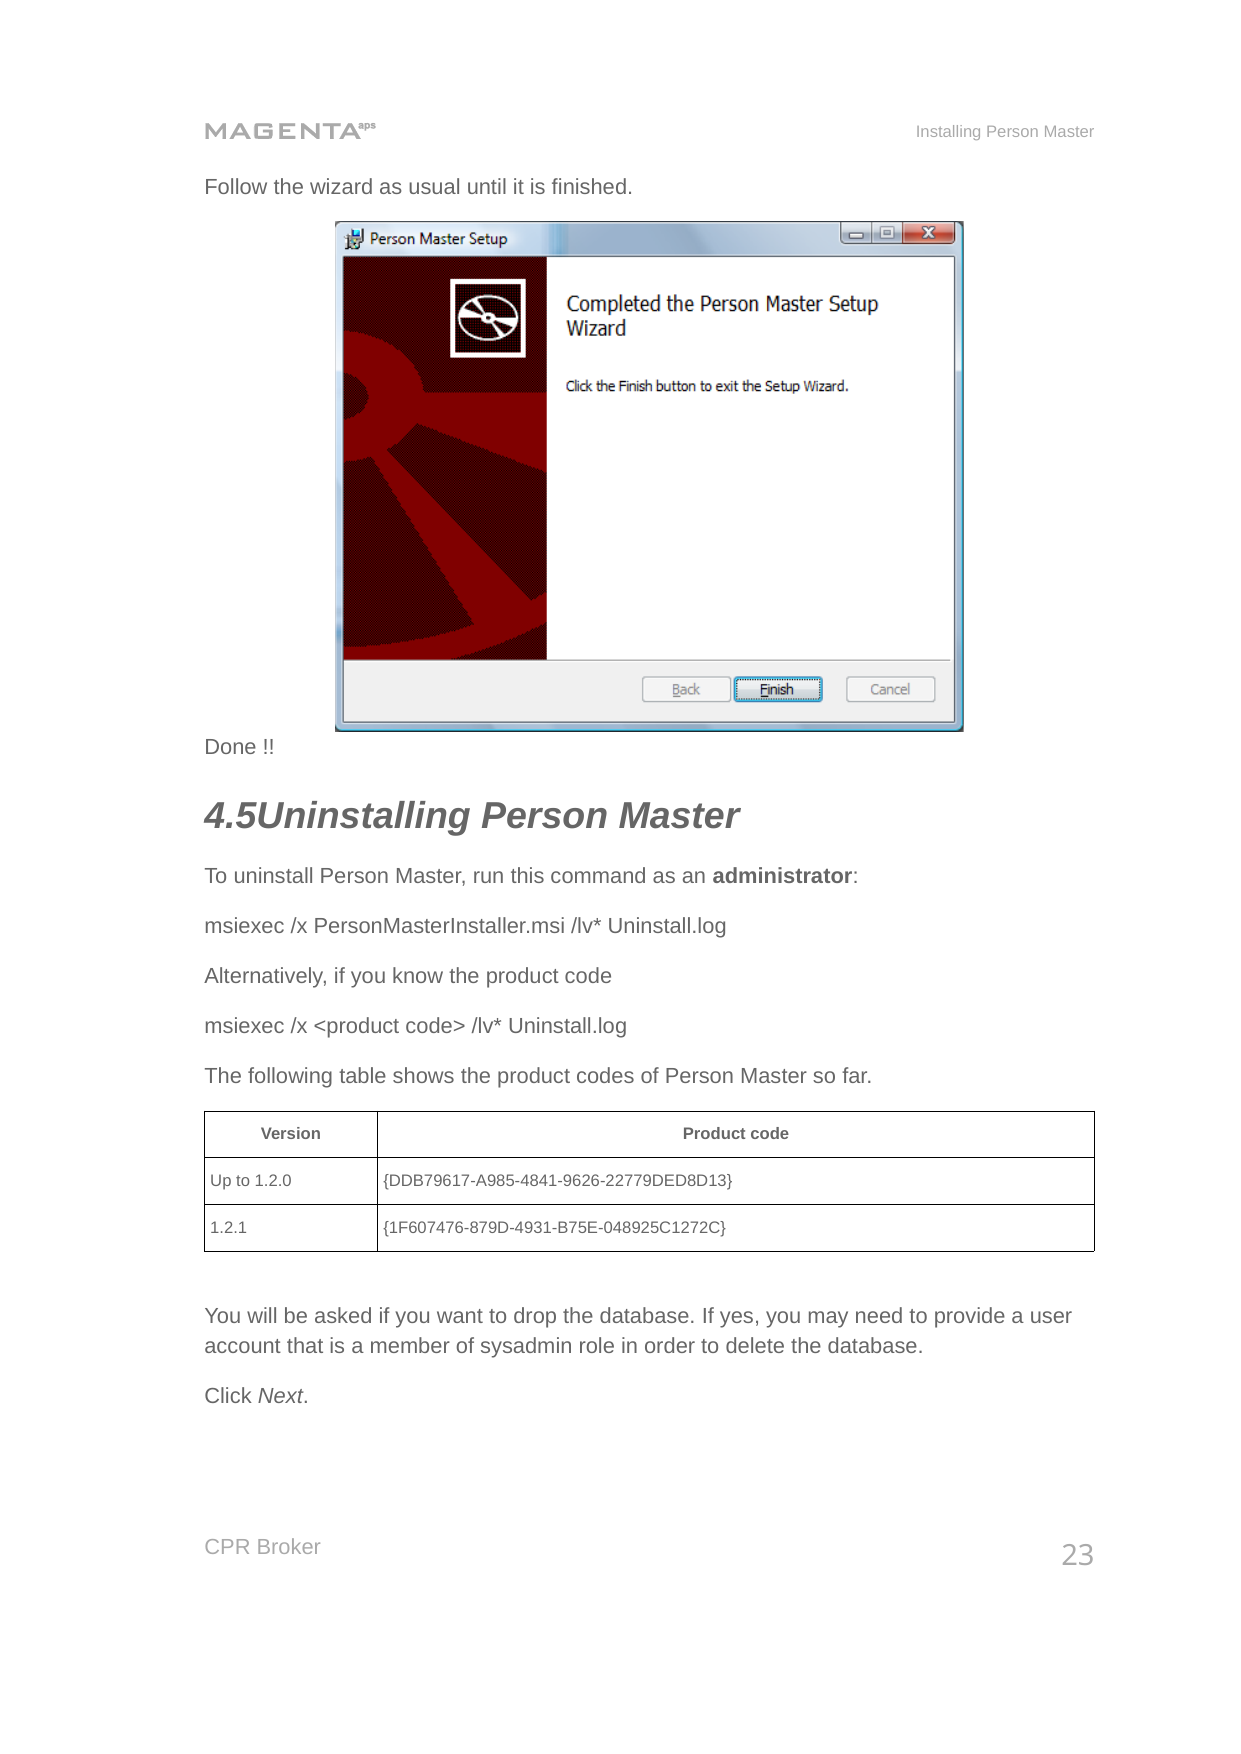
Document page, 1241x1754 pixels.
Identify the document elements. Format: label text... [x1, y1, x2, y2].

subtitle Uninstalling Person Master [204, 781, 1094, 840]
text Done !! [204, 732, 1094, 761]
table_cell Up to 1.2.0 [205, 1158, 377, 1204]
text msiexec /x PersonMasterInstaller.msi /lv* Uninstall.log [204, 911, 1094, 940]
text Alternatively, if you know the product code [204, 961, 1094, 990]
table_header Version [205, 1112, 377, 1157]
table_cell {1F607476-879D-4931-B75E-048925C1272C} [378, 1205, 1094, 1251]
table_cell 1.2.1 [205, 1205, 377, 1251]
text The following table shows the product codes of Person Master so far. [204, 1061, 1094, 1090]
text To uninstall Person Master, run this command as an administrator: [204, 861, 1094, 890]
picture [335, 221, 964, 732]
text You will be asked if you want to drop the database. If yes, you may need to provide a user account that is a member of sysadmin role in order to delete the database. [204, 1301, 1094, 1359]
text Follow the wizard as usual until it is finished. [204, 171, 1094, 201]
text Click Next. [204, 1380, 1094, 1409]
table_cell {DDB79617-A985-4841-9626-22779DED8D13} [378, 1158, 1094, 1204]
text msiexec /x <product code> /lv* Uninstall.log [204, 1011, 1094, 1040]
table_header Product code [378, 1112, 1094, 1157]
